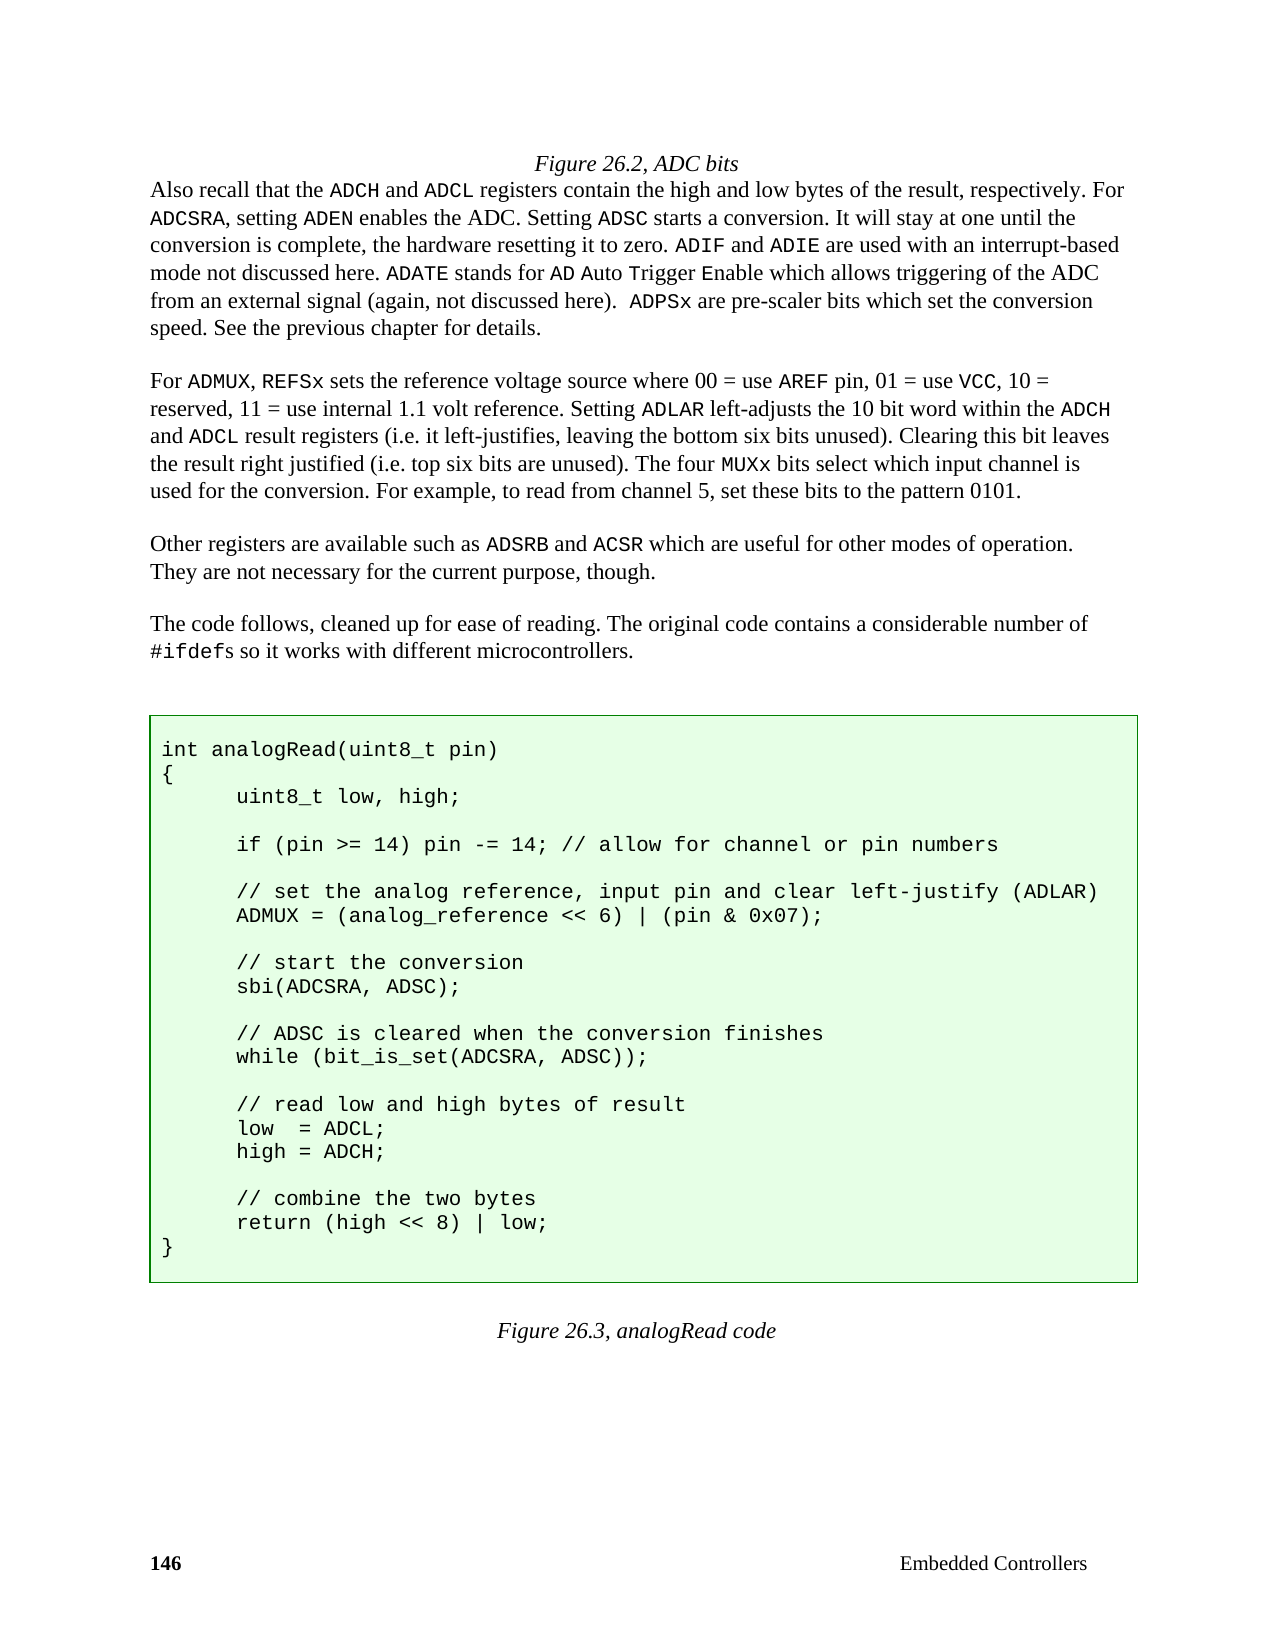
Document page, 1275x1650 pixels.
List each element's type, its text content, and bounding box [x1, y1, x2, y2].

text Also recall that the ADCH and ADCL registers contain the high and low bytes of the result, respectively. For ADCSRA, setting ADEN enables the ADC. Setting ADSC starts a conversion. It will stay at one until the conversion is complete, the hardware resetting it to zero. ADIF and ADIE are used with an interrupt-based mode not discussed here. ADATE stands for AD Auto Trigger Enable which allows triggering of the ADC from an external signal (again, not discussed here). ADPSx are pre-scaler bits which set the conversion speed. See the previous chapter for details. [150, 176, 1125, 341]
text Figure 26.3, analogRead code [150, 1317, 1125, 1343]
text Figure 26.2, ADC bits [150, 150, 1125, 176]
table_header int analogRead(uint8_t pin) { uint8_t low, high; if (pin >= 14) pin -= 14; // allow for channel or pin numbers // set the analog reference, input pin and clear left-justify (ADLAR) ADMUX = (analog_reference << 6) | (pin & 0x07); // start the conversion sbi(ADCSRA, ADSC); // ADSC is cleared when the conversion finishes while (bit_is_set(ADCSRA, ADSC)); // read low and high bytes of result low = ADCL; high = ADCH; // combine the two bytes return (high << 8) | low; } [151, 716, 1137, 1282]
text For ADMUX, REFSx sets the reference voltage source where 00 = use AREF pin, 01 = use VCC, 10 = reserved, 11 = use internal 1.1 volt reference. Setting ADLAR left-adjusts the 10 bit word within the ADCH and ADCL result registers (i.e. it left-justifies, leaving the bottom six bits unused). Clearing this bit leaves the result right justified (i.e. top six bits are unused). The four MUXx bits select which input channel is used for the conversion. For example, to read from channel 5, set these bits to the pattern 0101. [150, 367, 1125, 504]
text Other registers are available such as ADSRB and ACSR which are useful for other modes of operation. They are not necessary for the current purpose, though. [150, 530, 1125, 584]
text The code follows, cleaned up for ease of reading. The original code contains a considerable number of #ifdefs so it works with different microcontrollers. [150, 611, 1125, 664]
